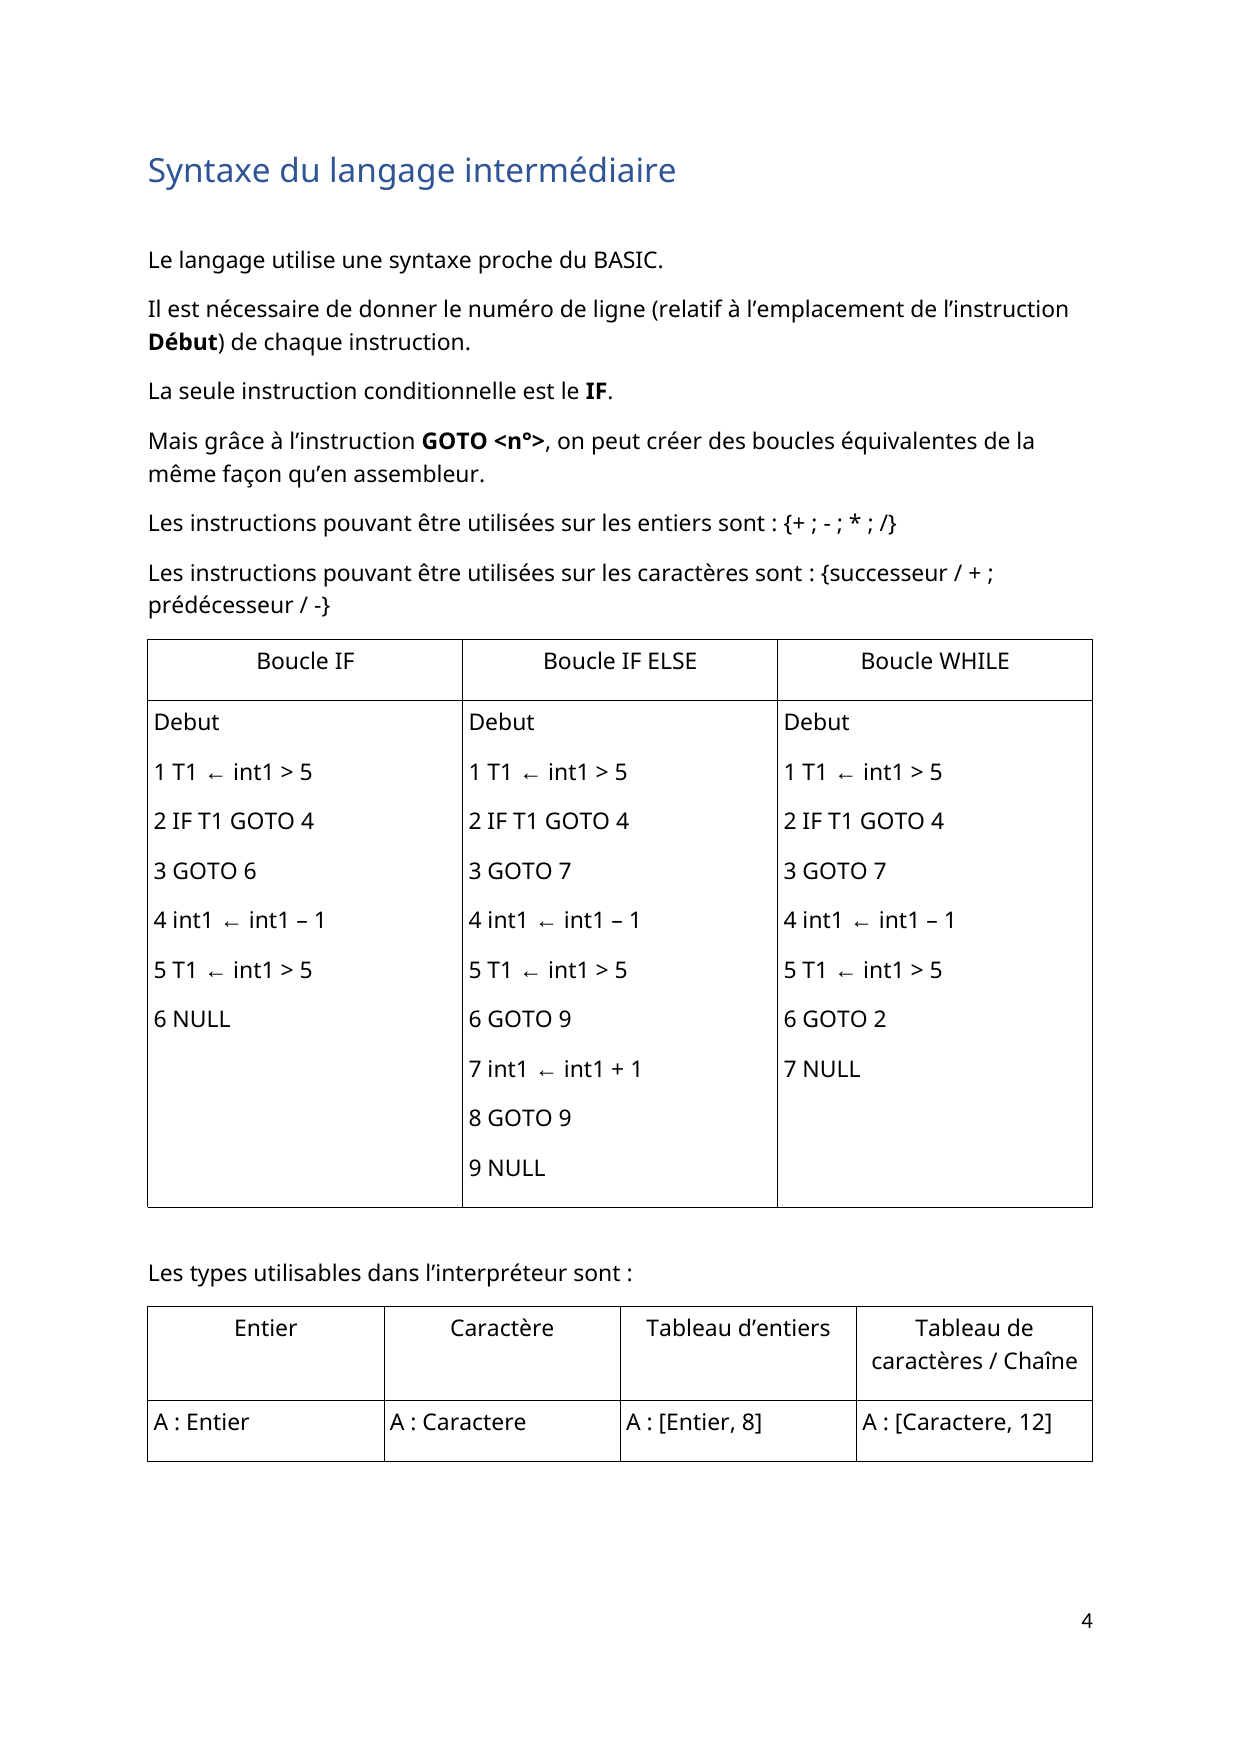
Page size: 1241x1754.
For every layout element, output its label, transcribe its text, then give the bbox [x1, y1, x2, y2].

table_header Caractère [385, 1307, 620, 1400]
table_header Boucle WHILE [778, 640, 1092, 700]
table_header Tableau de caractères / Chaîne [857, 1307, 1092, 1400]
table_cell A : [Caractere, 12] [857, 1401, 1092, 1461]
subtitle Syntaxe du langage intermédiaire [148, 146, 1093, 192]
table_cell Debut 1 T1 ← int1 > 5 2 IF T1 GOTO 4 3 GOTO 7 4 int1 ← int1 – 1 5 T1 ← int1 > 5 6 GOTO 9 7 int1 ← int1 + 1 8 GOTO 9 9 NULL [463, 701, 777, 1206]
text La seule instruction conditionnelle est le IF. [148, 375, 1093, 407]
table_cell A : Caractere [385, 1401, 620, 1461]
table_header Boucle IF ELSE [463, 640, 777, 700]
text Mais grâce à l’instruction GOTO <n°>, on peut créer des boucles équivalentes de la même façon qu’en assembleur. [148, 425, 1093, 489]
text Les instructions pouvant être utilisées sur les entiers sont : {+ ; - ; * ; /} [148, 507, 1093, 538]
text Les instructions pouvant être utilisées sur les caractères sont : {successeur / + ; prédécesseur / -} [148, 557, 1093, 621]
table_cell A : [Entier, 8] [621, 1401, 856, 1461]
text Il est nécessaire de donner le numéro de ligne (relatif à l’emplacement de l’instruction Début) de chaque instruction. [148, 293, 1093, 357]
text Le langage utilise une syntaxe proche du BASIC. [148, 243, 1093, 275]
table_cell Debut 1 T1 ← int1 > 5 2 IF T1 GOTO 4 3 GOTO 6 4 int1 ← int1 – 1 5 T1 ← int1 > 5 6 NULL [148, 701, 462, 1206]
table_cell Debut 1 T1 ← int1 > 5 2 IF T1 GOTO 4 3 GOTO 7 4 int1 ← int1 – 1 5 T1 ← int1 > 5 6 GOTO 2 7 NULL [778, 701, 1092, 1206]
table_cell A : Entier [148, 1401, 384, 1461]
text Les types utilisables dans l’interpréteur sont : [148, 1256, 1093, 1288]
table_header Tableau d’entiers [621, 1307, 856, 1400]
table_header Entier [148, 1307, 384, 1400]
table_header Boucle IF [148, 640, 462, 700]
